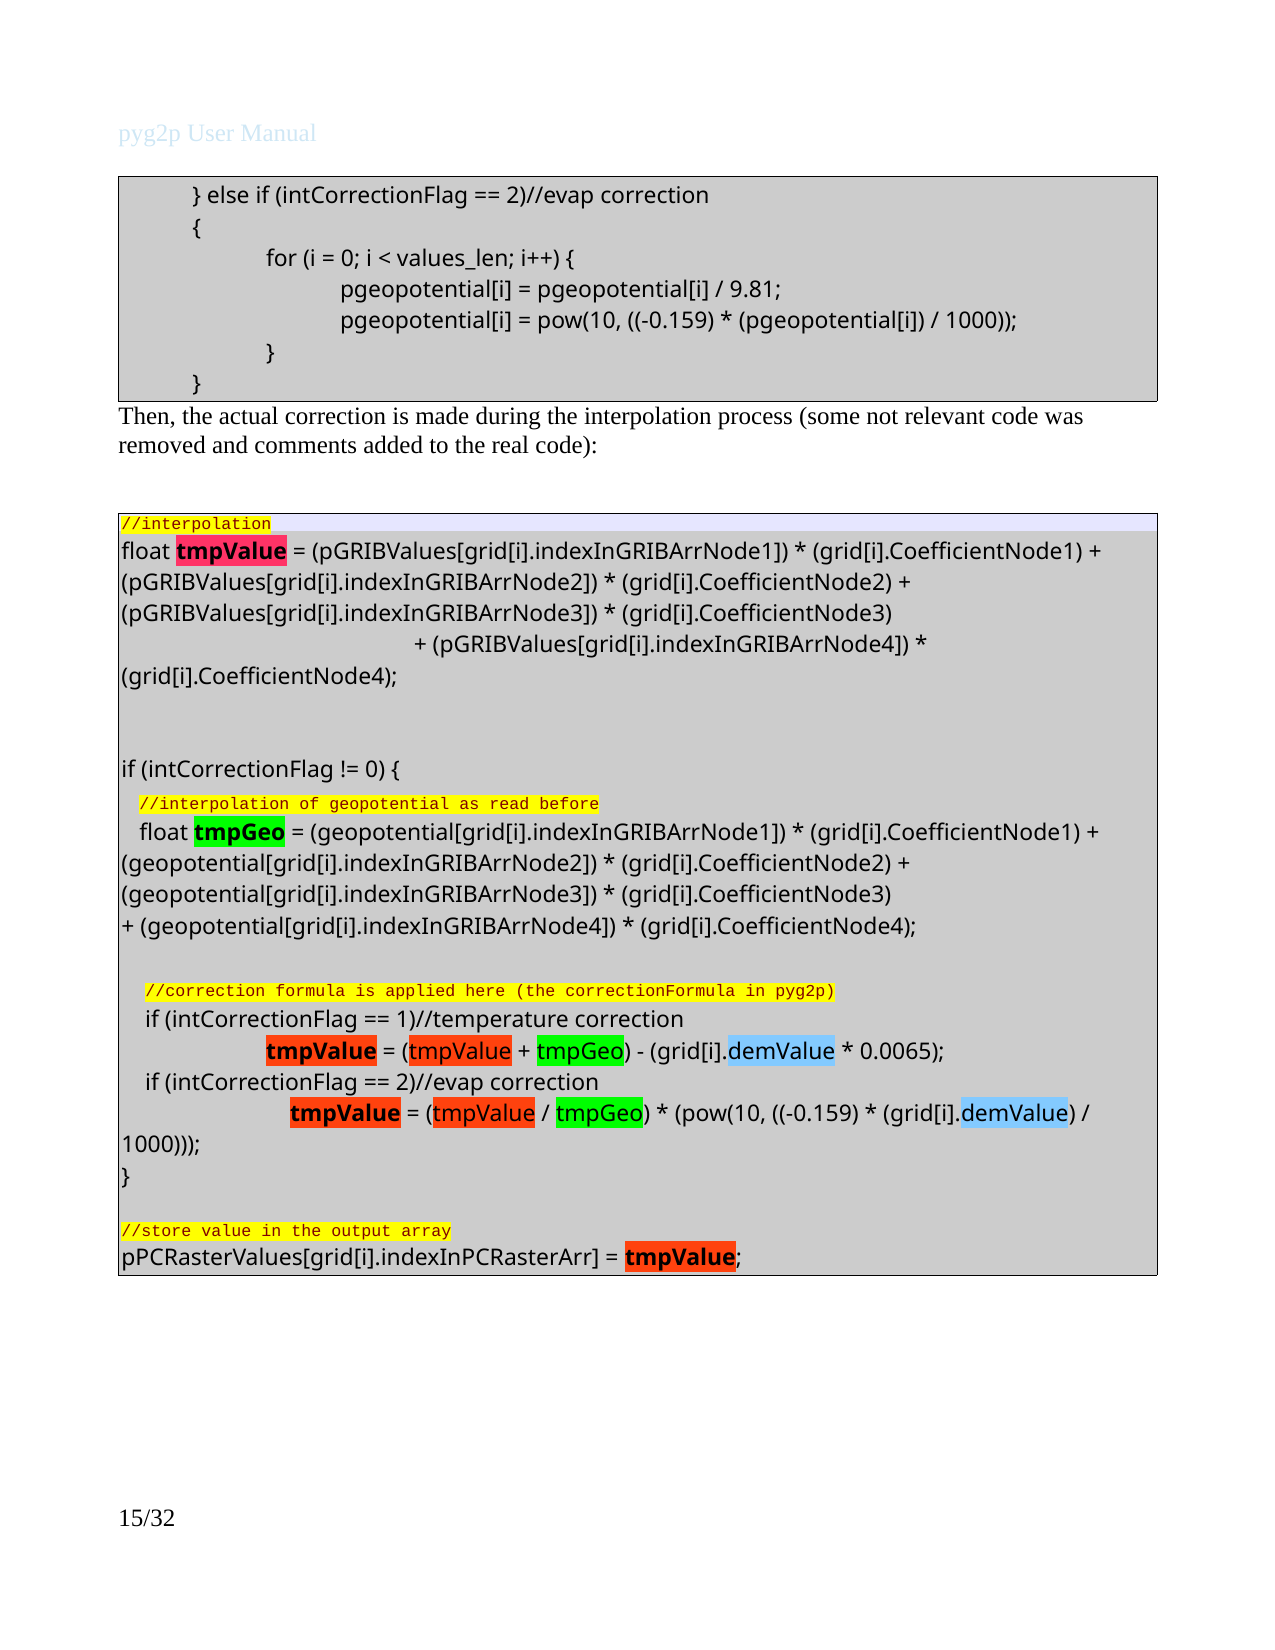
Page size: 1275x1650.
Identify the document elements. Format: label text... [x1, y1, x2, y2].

text //correction formula is applied here (the correctionFormula in pyg2p) if (intCorrectionFlag == 1)//temperature correction [119, 969, 1157, 1031]
text } [119, 364, 1157, 401]
text } //store value in the output array [119, 1156, 1157, 1238]
text + (pGRIBValues[grid[i].indexInGRIBArrNode4]) * (grid[i].CoefficientNode4); [119, 625, 1157, 688]
text pPCRasterValues[grid[i].indexInPCRasterArr] = tmpValue; [119, 1238, 1157, 1275]
text if (intCorrectionFlag == 2)//evap correction [119, 1063, 1157, 1094]
text for (i = 0; i < values_len; i++) { [119, 239, 1157, 270]
text } else if (intCorrectionFlag == 2)//evap correction [119, 177, 1157, 208]
text } [119, 333, 1157, 364]
text //interpolation of geopotential as read before [119, 781, 1157, 813]
text Then, the actual correction is made during the interpolation process (some not relevant code was removed and comments added to the real code): [118, 402, 1157, 459]
text { [119, 208, 1157, 239]
text tmpValue = (tmpValue + tmpGeo) - (grid[i].demValue * 0.0065); [119, 1031, 1157, 1063]
text float tmpValue = (pGRIBValues[grid[i].indexInGRIBArrNode1]) * (grid[i].CoefficientNode1) + (pGRIBValues[grid[i].indexInGRIBArrNode2]) * (grid[i].CoefficientNode2) + (pGRIBValues[grid[i].indexInGRIBArrNode3]) * (grid[i].CoefficientNode3) [119, 531, 1157, 625]
text pgeopotential[i] = pgeopotential[i] / 9.81; [119, 270, 1157, 301]
text + (geopotential[grid[i].indexInGRIBArrNode4]) * (grid[i].CoefficientNode4); [119, 906, 1157, 938]
text float tmpGeo = (geopotential[grid[i].indexInGRIBArrNode1]) * (grid[i].CoefficientNode1) + (geopotential[grid[i].indexInGRIBArrNode2]) * (grid[i].CoefficientNode2) + (geopotential[grid[i].indexInGRIBArrNode3]) * (grid[i].CoefficientNode3) [119, 813, 1157, 906]
text pgeopotential[i] = pow(10, ((-0.159) * (pgeopotential[i]) / 1000)); [119, 301, 1157, 333]
text if (intCorrectionFlag != 0) { [119, 719, 1157, 781]
text tmpValue = (tmpValue / tmpGeo) * (pow(10, ((-0.159) * (grid[i].demValue) / 1000))); [119, 1094, 1157, 1156]
text //interpolation [119, 514, 1157, 531]
